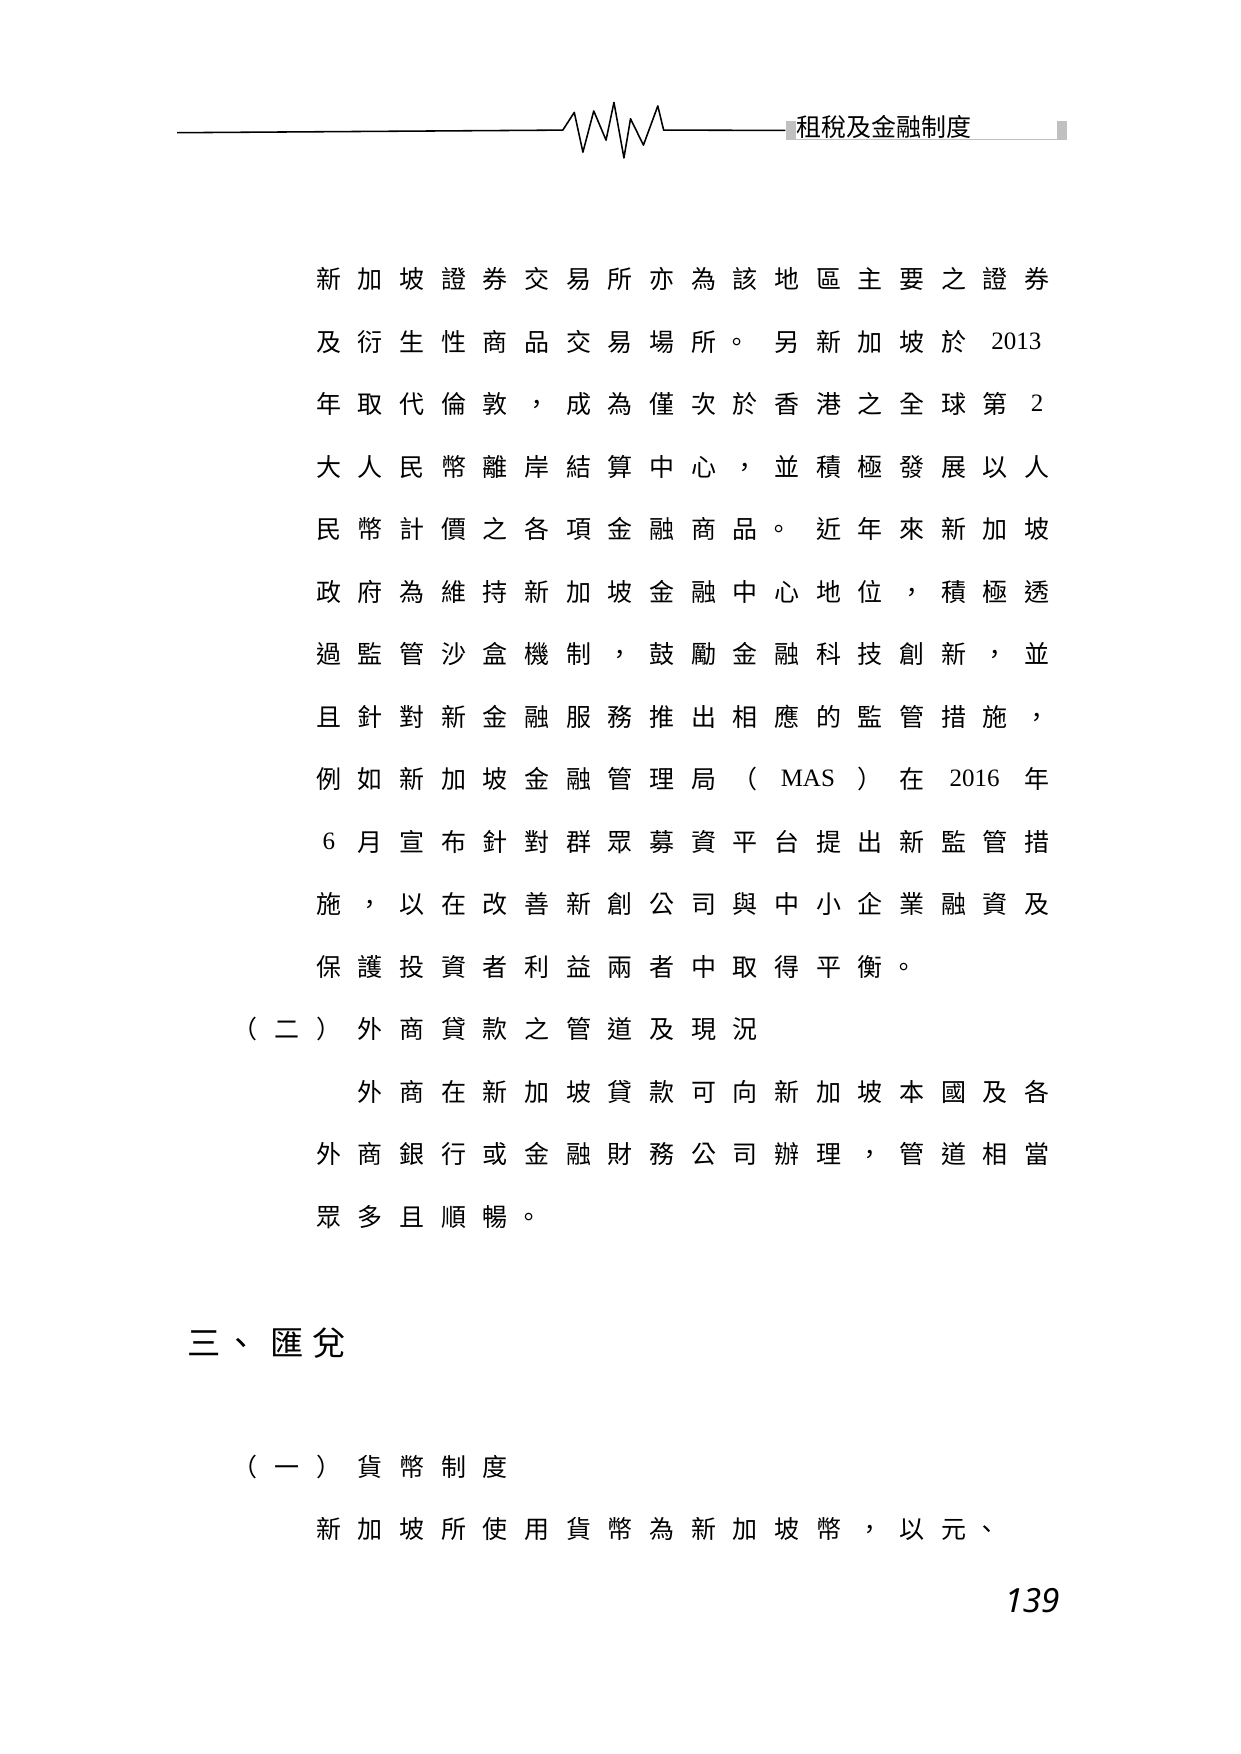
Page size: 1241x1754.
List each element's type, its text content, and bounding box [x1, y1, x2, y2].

text （二）外商貸款之管道及現況 [207, 986, 1058, 1049]
text （一）貨幣制度 [212, 1424, 1058, 1486]
text 三、匯兌 [183, 1299, 1058, 1361]
text 新加坡證券交易所亦為該地區主要之證券及衍生性商品交易場所。另新加坡於2013年取代倫敦，成為僅次於香港之全球第2大人民幣離岸結算中心，並積極發展以人民幣計價之各項金融商品。近年來新加坡政府為維持新加坡金融中心地位，積極透過監管沙盒機制，鼓勵金融科技創新，並且針對新金融服務推出相應的監管措施，例如新加坡金融管理局（MAS）在2016年6月宣布針對群眾募資平台提出新監管措施，以在改善新創公司與中小企業融資及保護投資者利益兩者中取得平衡。 [281, 236, 1058, 986]
text 新加坡所使用貨幣為新加坡幣，以元、 [281, 1486, 1058, 1549]
text 外商在新加坡貸款可向新加坡本國及各外商銀行或金融財務公司辦理，管道相當眾多且順暢。 [281, 1049, 1058, 1236]
